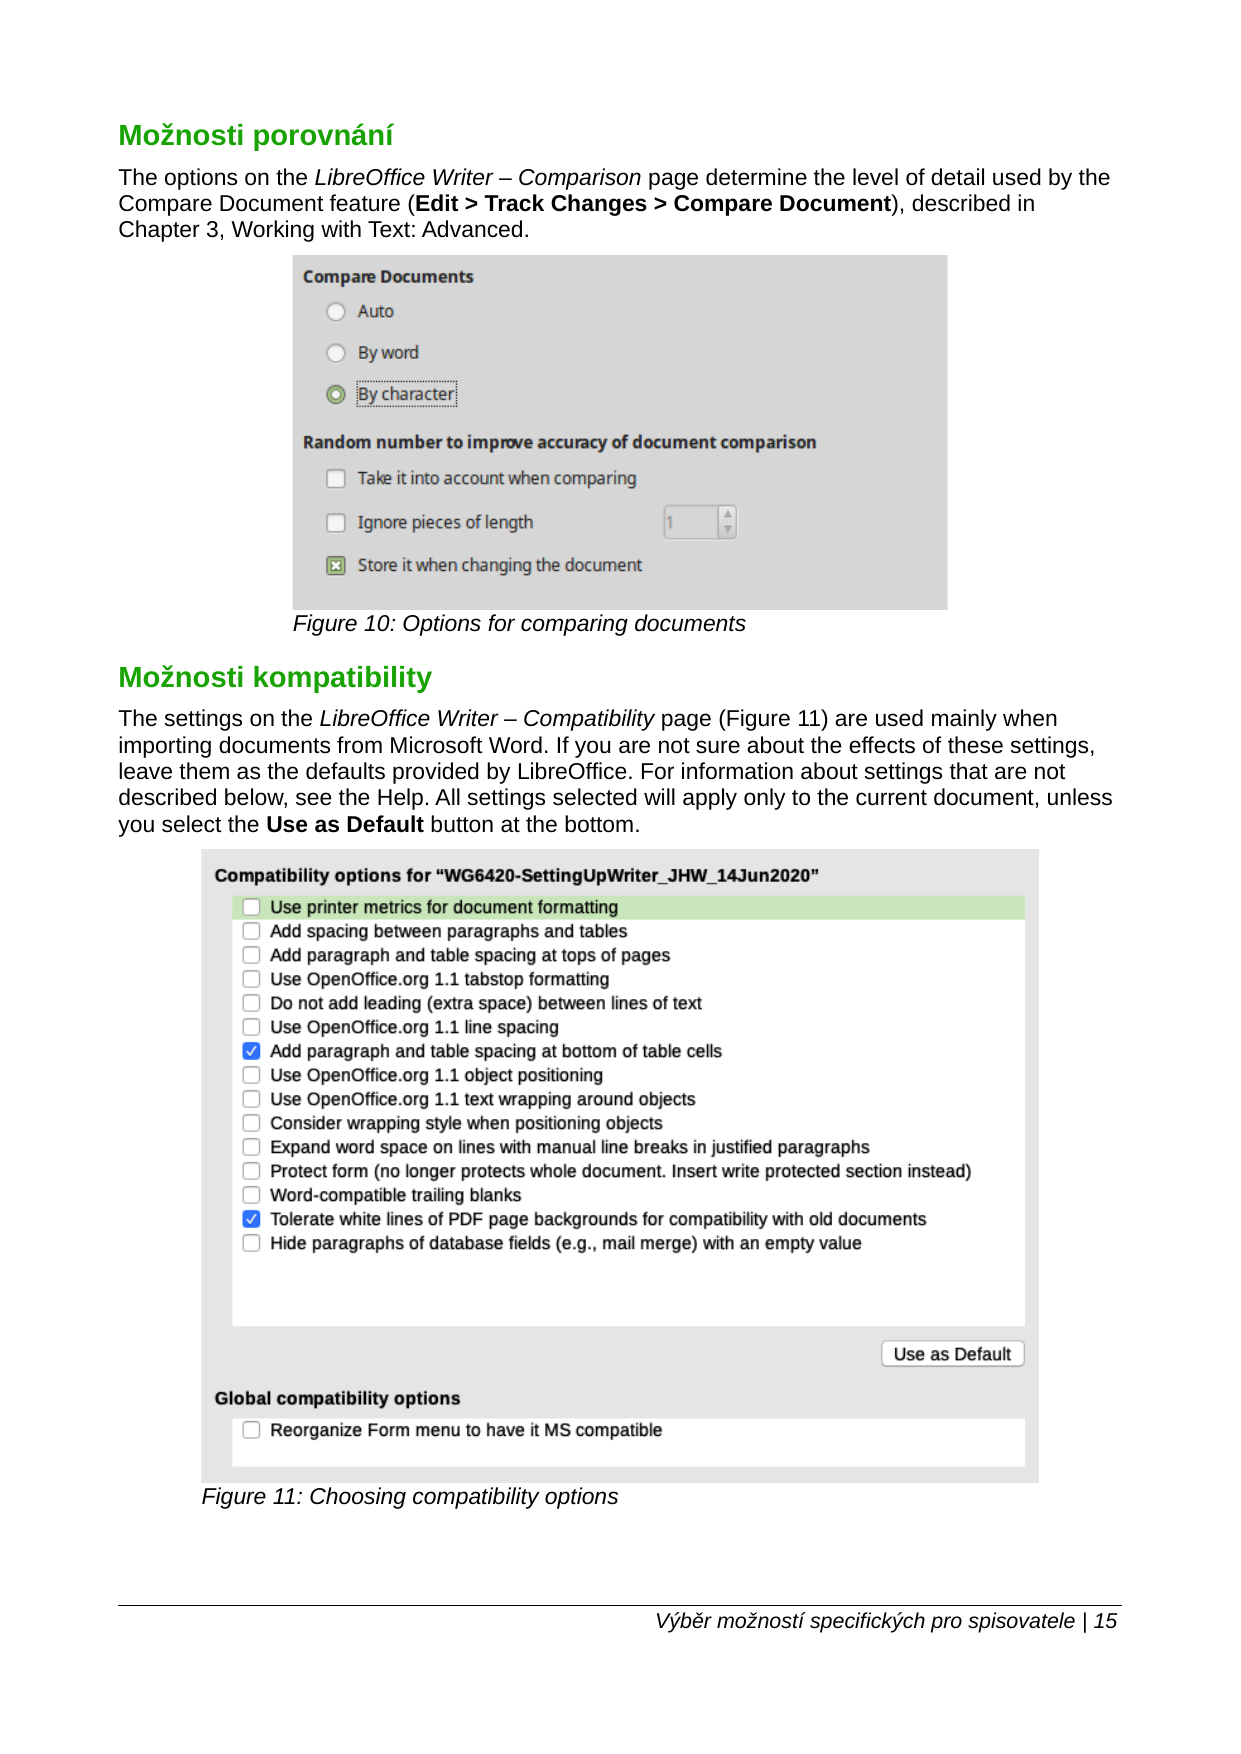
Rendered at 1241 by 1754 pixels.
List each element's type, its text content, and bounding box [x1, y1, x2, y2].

text The options on the LibreOffice Writer – Comparison page determine the level of detail used by the Compare Document feature (Edit > Track Changes > Compare Document), described in Chapter 3, Working with Text: Advanced. [118, 163, 1122, 242]
text The settings on the LibreOffice Writer – Compatibility page (Figure 11) are used mainly when importing documents from Microsoft Word. If you are not sure about the effects of these settings, leave them as the defaults provided by LibreOffice. For information about settings that are not described below, see the Help. All settings selected will apply only to the current document, unless you select the Use as Default button at the bottom. [118, 705, 1122, 837]
picture [201, 849, 1039, 1483]
subtitle Možnosti porovnání [118, 118, 1122, 152]
picture [292, 255, 948, 610]
text Figure 11: Choosing compatibility options [201, 1483, 1039, 1509]
text Figure 10: Options for comparing documents [293, 610, 948, 636]
subtitle Možnosti kompatibility [118, 660, 1122, 693]
